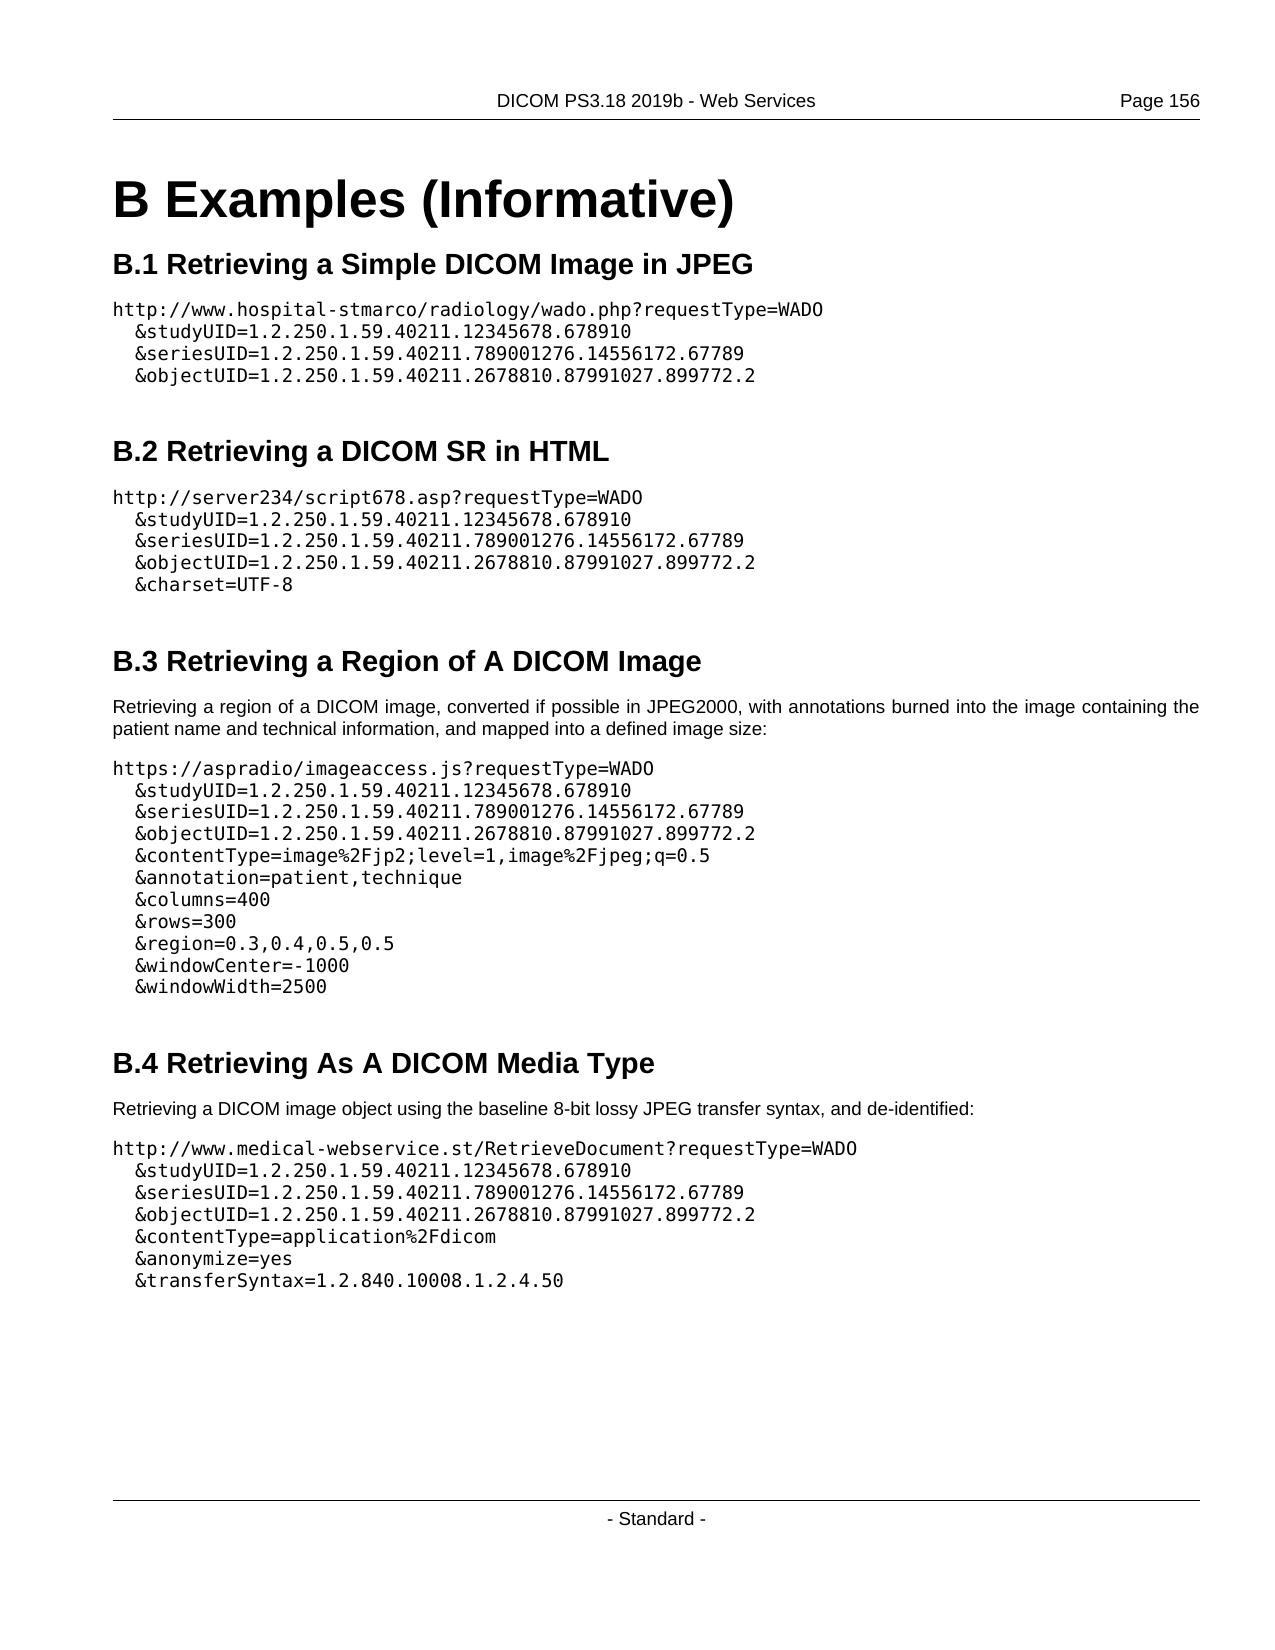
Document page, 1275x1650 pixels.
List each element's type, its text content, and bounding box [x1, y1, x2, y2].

text https://aspradio/imageaccess.js?requestType=WADO &studyUID=1.2.250.1.59.40211.12345678.678910 &seriesUID=1.2.250.1.59.40211.789001276.14556172.67789 &objectUID=1.2.250.1.59.40211.2678810.87991027.899772.2 &contentType=image%2Fjp2;level=1,image%2Fjpeg;q=0.5 &annotation=patient,technique &columns=400 &rows=300 &region=0.3,0.4,0.5,0.5 &windowCenter=-1000 &windowWidth=2500 [112, 758, 1200, 1027]
text B.4 Retrieving As A DICOM Media Type [112, 1046, 1200, 1079]
text http://server234/script678.asp?requestType=WADO &studyUID=1.2.250.1.59.40211.12345678.678910 &seriesUID=1.2.250.1.59.40211.789001276.14556172.67789 &objectUID=1.2.250.1.59.40211.2678810.87991027.899772.2 &charset=UTF-8 [112, 487, 1200, 625]
text B.1 Retrieving a Simple DICOM Image in JPEG [112, 247, 1200, 281]
text B.3 Retrieving a Region of A DICOM Image [112, 643, 1200, 677]
text http://www.hospital-stmarco/radiology/wado.php?requestType=WADO &studyUID=1.2.250.1.59.40211.12345678.678910 &seriesUID=1.2.250.1.59.40211.789001276.14556172.67789 &objectUID=1.2.250.1.59.40211.2678810.87991027.899772.2 [112, 299, 1200, 416]
text Retrieving a region of a DICOM image, converted if possible in JPEG2000, with annotations burned into the image containing the patient name and technical information, and mapped into a defined image size: [112, 696, 1200, 739]
text B.2 Retrieving a DICOM SR in HTML [112, 434, 1200, 468]
text B Examples (Informative) [112, 169, 1200, 228]
text http://www.medical-webservice.st/RetrieveDocument?requestType=WADO &studyUID=1.2.250.1.59.40211.12345678.678910 &seriesUID=1.2.250.1.59.40211.789001276.14556172.67789 &objectUID=1.2.250.1.59.40211.2678810.87991027.899772.2 &contentType=application%2Fdicom &anonymize=yes &transferSyntax=1.2.840.10008.1.2.4.50 [112, 1138, 1200, 1320]
text Retrieving a DICOM image object using the baseline 8-bit lossy JPEG transfer syntax, and de-identified: [112, 1098, 1200, 1120]
